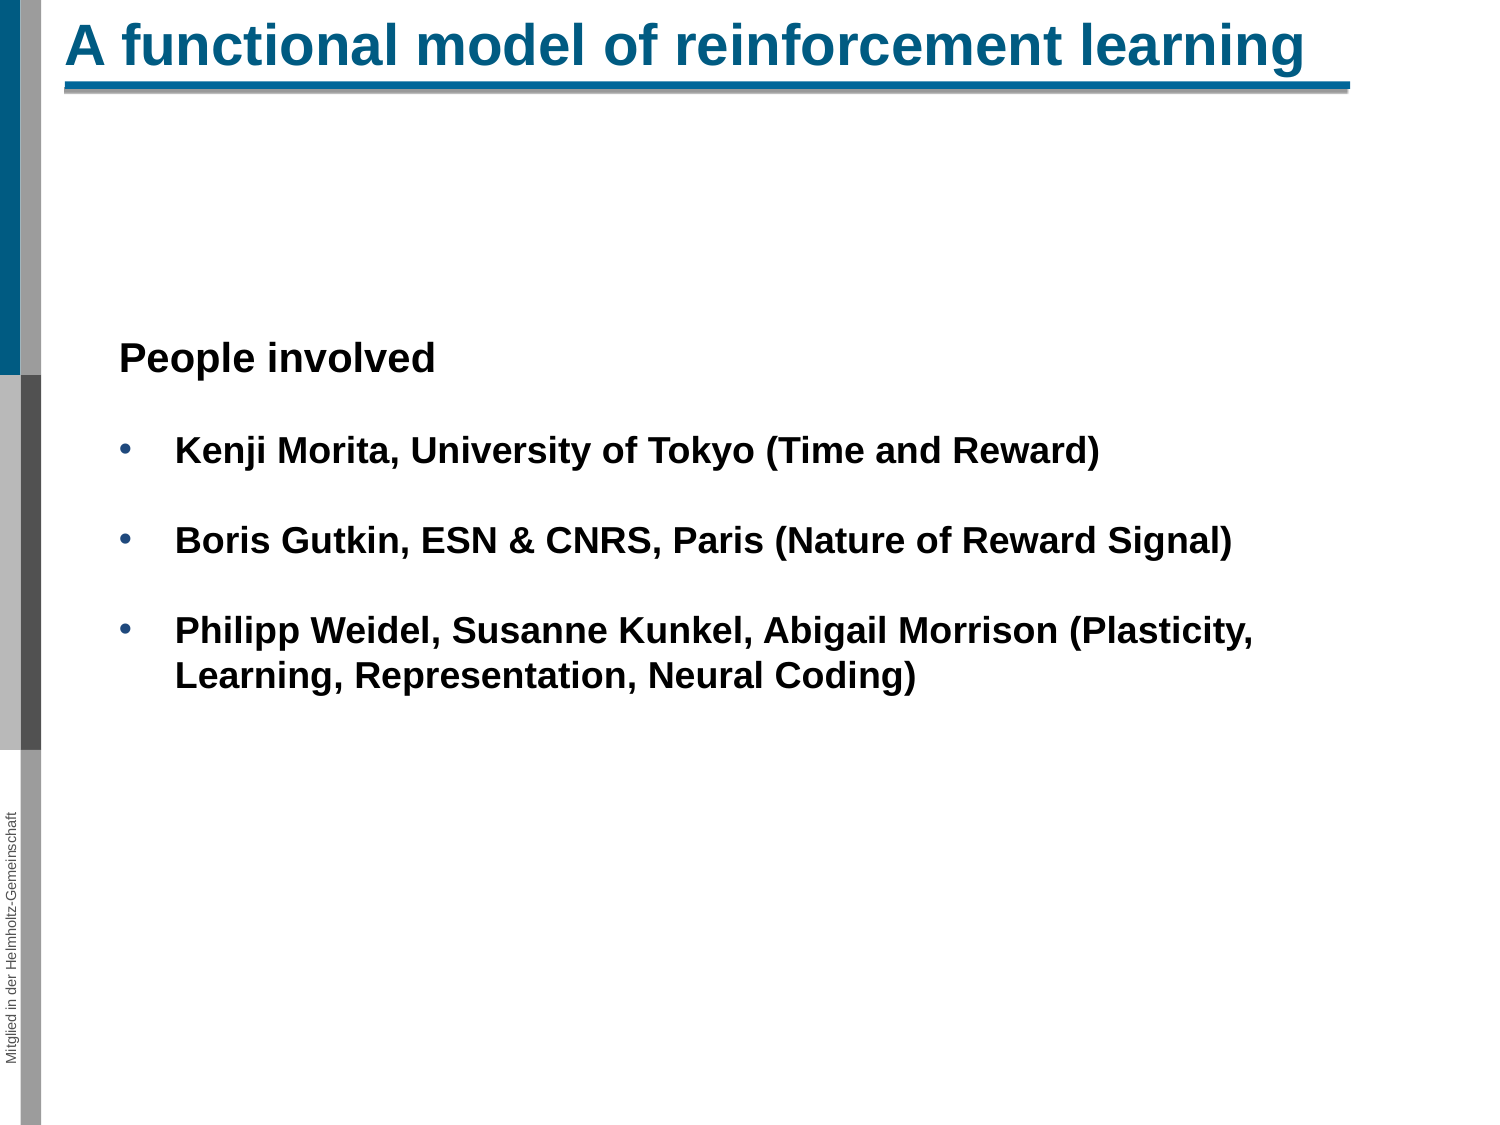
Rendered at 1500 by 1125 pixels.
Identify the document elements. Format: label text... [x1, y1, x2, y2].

text_box People involved Kenji Morita, University of Tokyo (Time and Reward) Boris Gutkin, ESN & CNRS, Paris (Nature of Reward Signal) Philipp Weidel, Susanne Kunkel, Abigail Morrison (Plasticity, Learning, Representation, Neural Coding) [103, 323, 1357, 704]
text_box A functional model of reinforcement learning [64, 7, 1440, 102]
